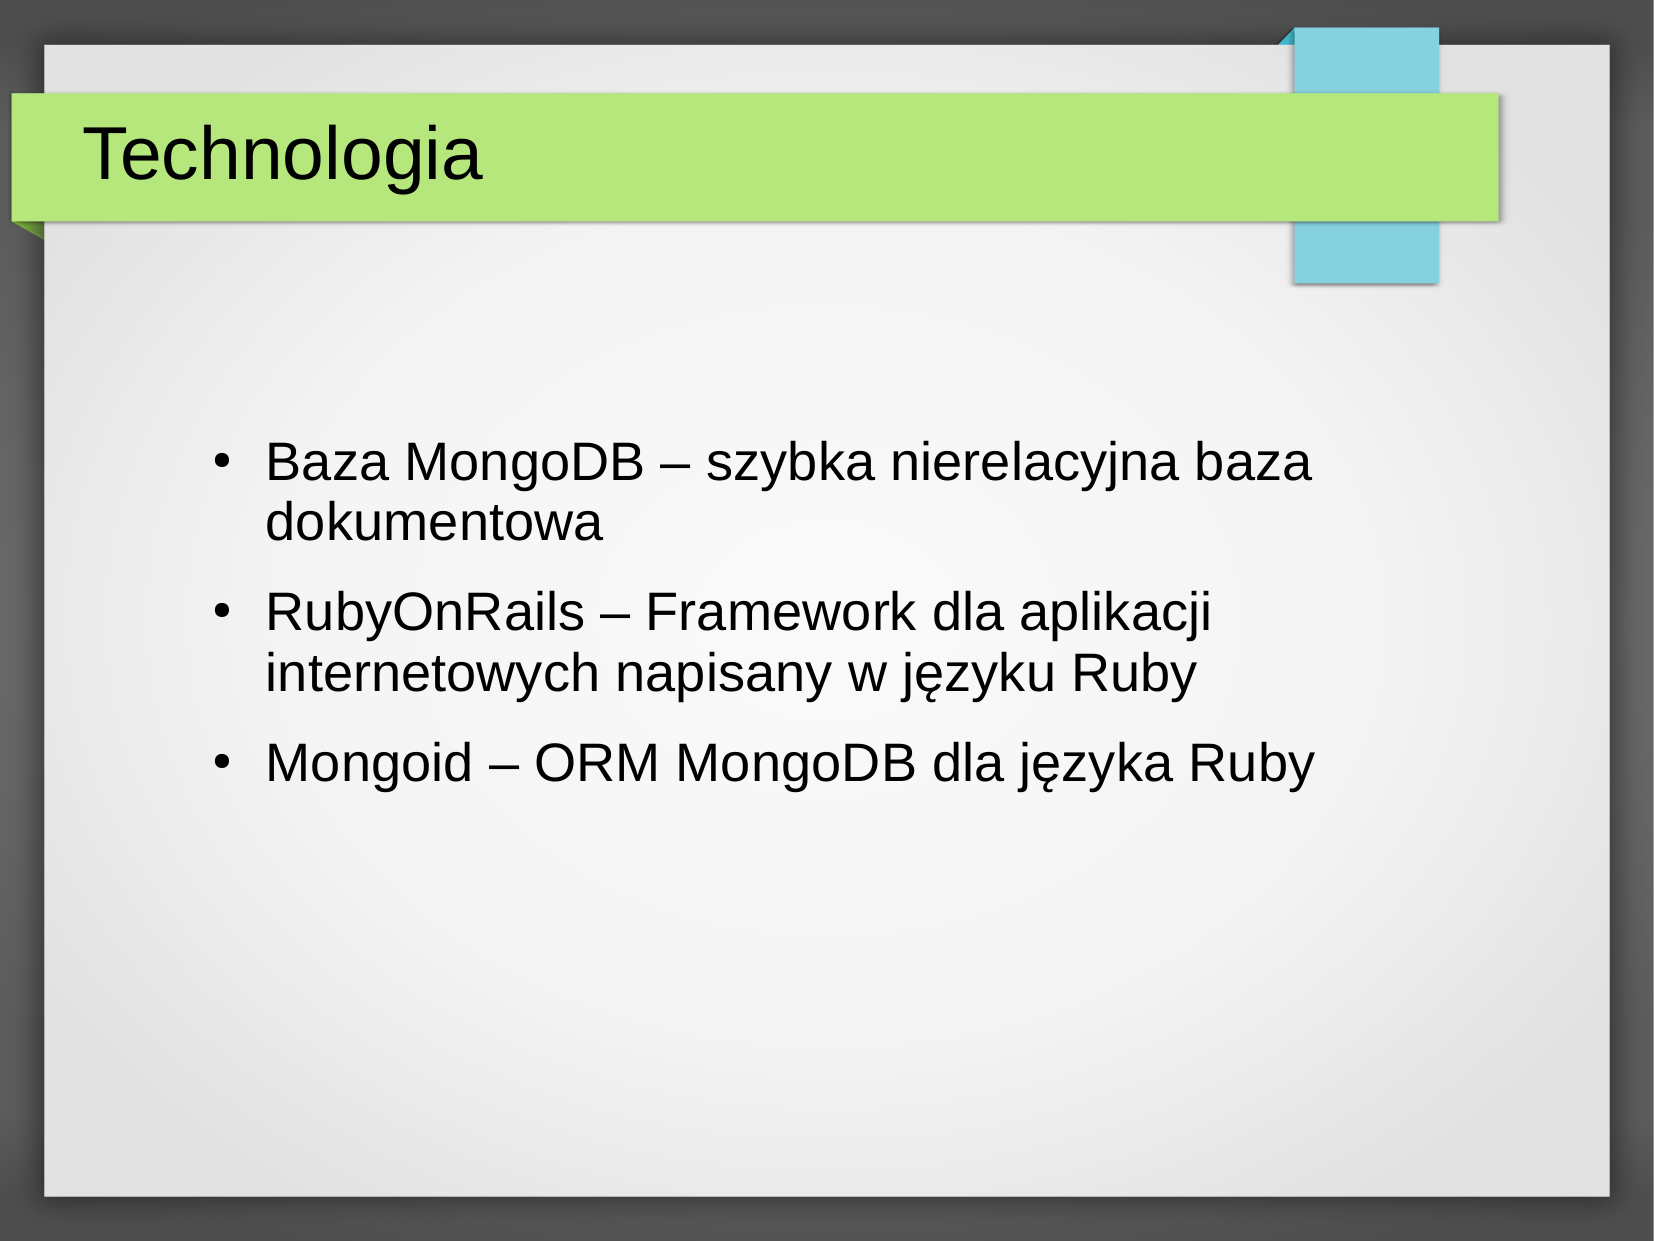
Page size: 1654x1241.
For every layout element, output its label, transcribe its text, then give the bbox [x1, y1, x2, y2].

title Technologia [82, 94, 1264, 213]
list Baza MongoDB – szybka nierelacyjna baza dokumentowa RubyOnRails – Framework dla aplikacji internetowych napisany w języku Ruby Mongoid – ORM MongoDB dla języka Ruby [194, 431, 1424, 939]
picture [0, 0, 1654, 1241]
